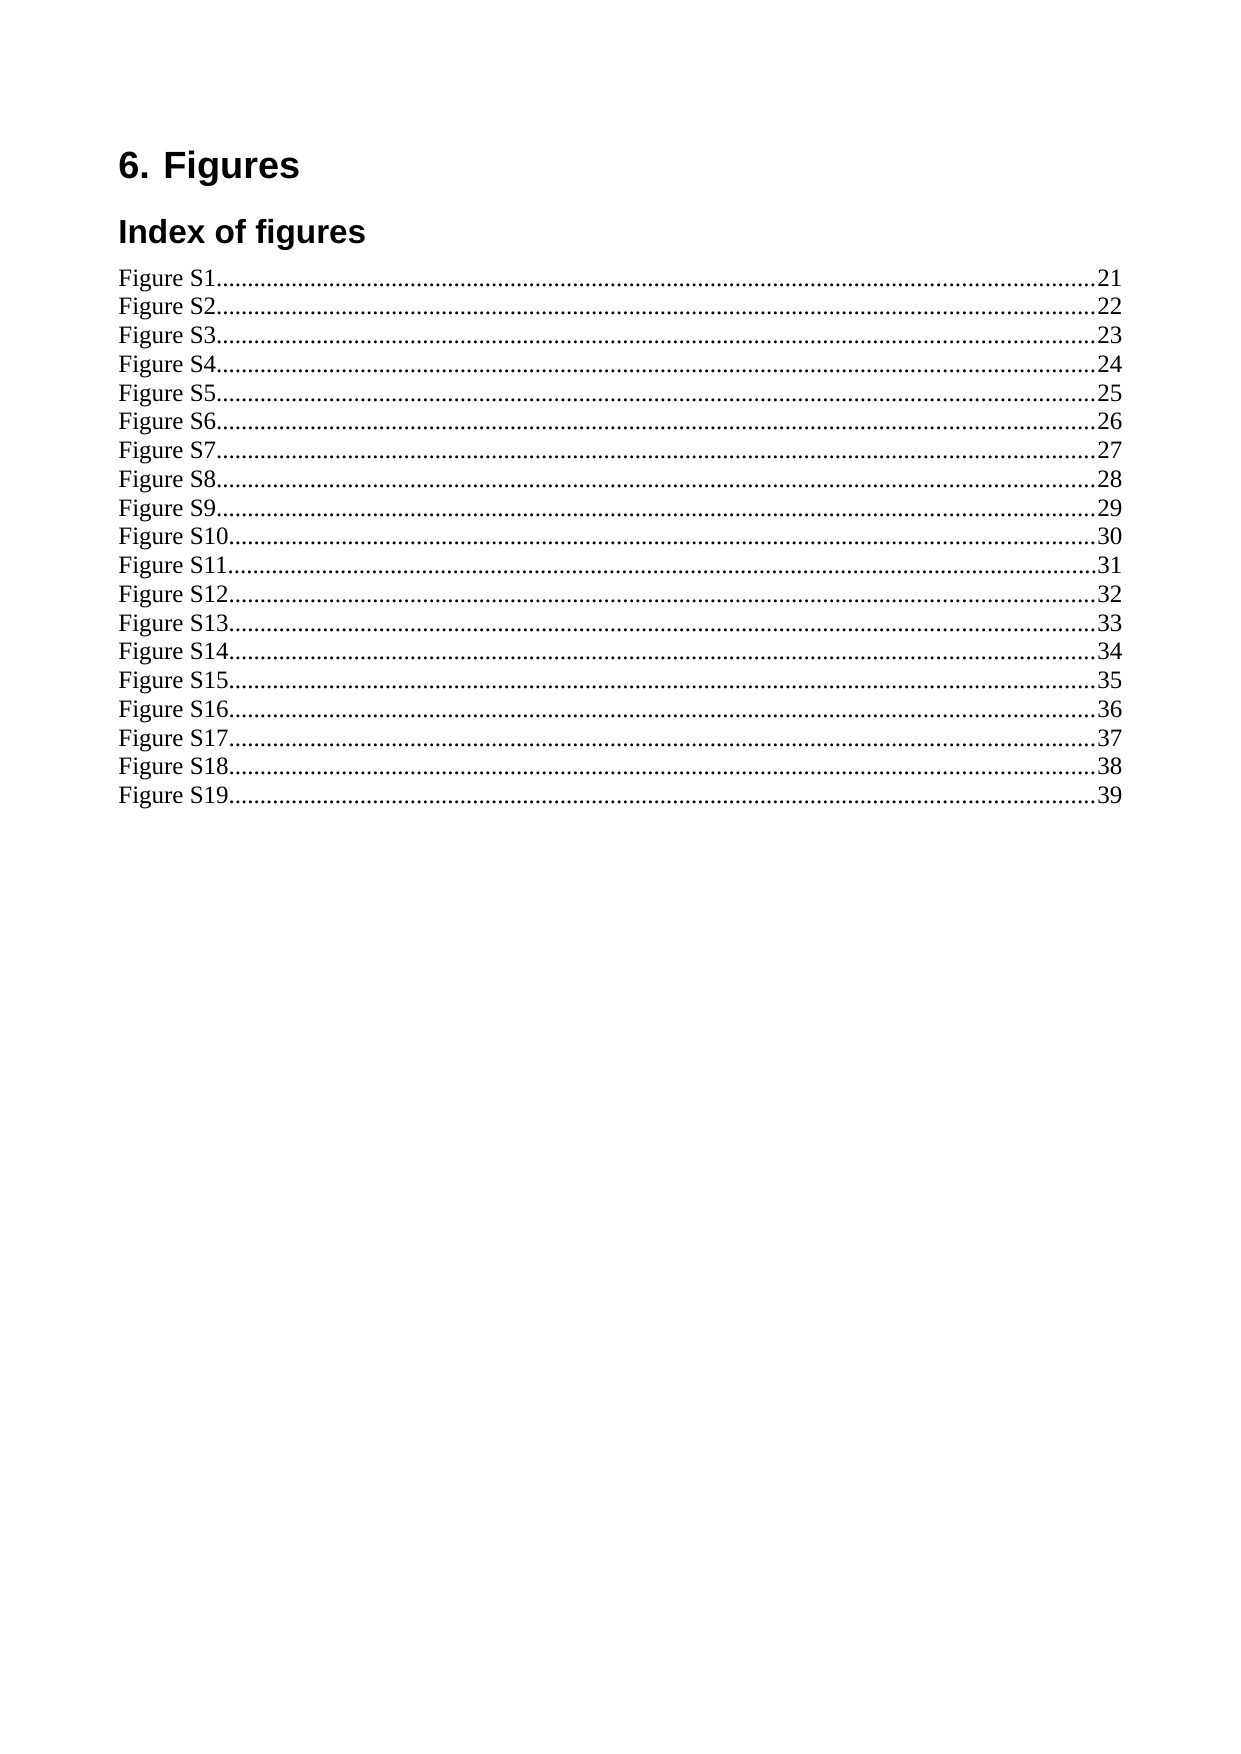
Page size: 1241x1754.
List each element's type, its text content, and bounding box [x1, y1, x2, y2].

text Figure S15 35 [118, 665, 1122, 694]
text Figure S13 33 [118, 608, 1122, 636]
text Figure S2 22 [118, 291, 1122, 320]
text Figure S1 21 [118, 263, 1122, 291]
text Figure S9 29 [118, 493, 1122, 521]
text Figure S5 25 [118, 378, 1122, 406]
text Figure S6 26 [118, 406, 1122, 435]
text Figure S14 34 [118, 636, 1122, 665]
subtitle Index of figures [118, 212, 1122, 250]
text Figure S18 38 [118, 751, 1122, 780]
text Figure S8 28 [118, 464, 1122, 493]
text Figure S4 24 [118, 349, 1122, 378]
text Figure S19 39 [118, 780, 1122, 809]
text Figure S10 30 [118, 521, 1122, 550]
text Figure S3 23 [118, 320, 1122, 349]
text Figure S17 37 [118, 723, 1122, 751]
text Figure S7 27 [118, 435, 1122, 464]
text Figure S11 31 [118, 550, 1122, 579]
subtitle Figures [118, 143, 1122, 187]
text Figure S12 32 [118, 579, 1122, 608]
text Figure S16 36 [118, 694, 1122, 723]
